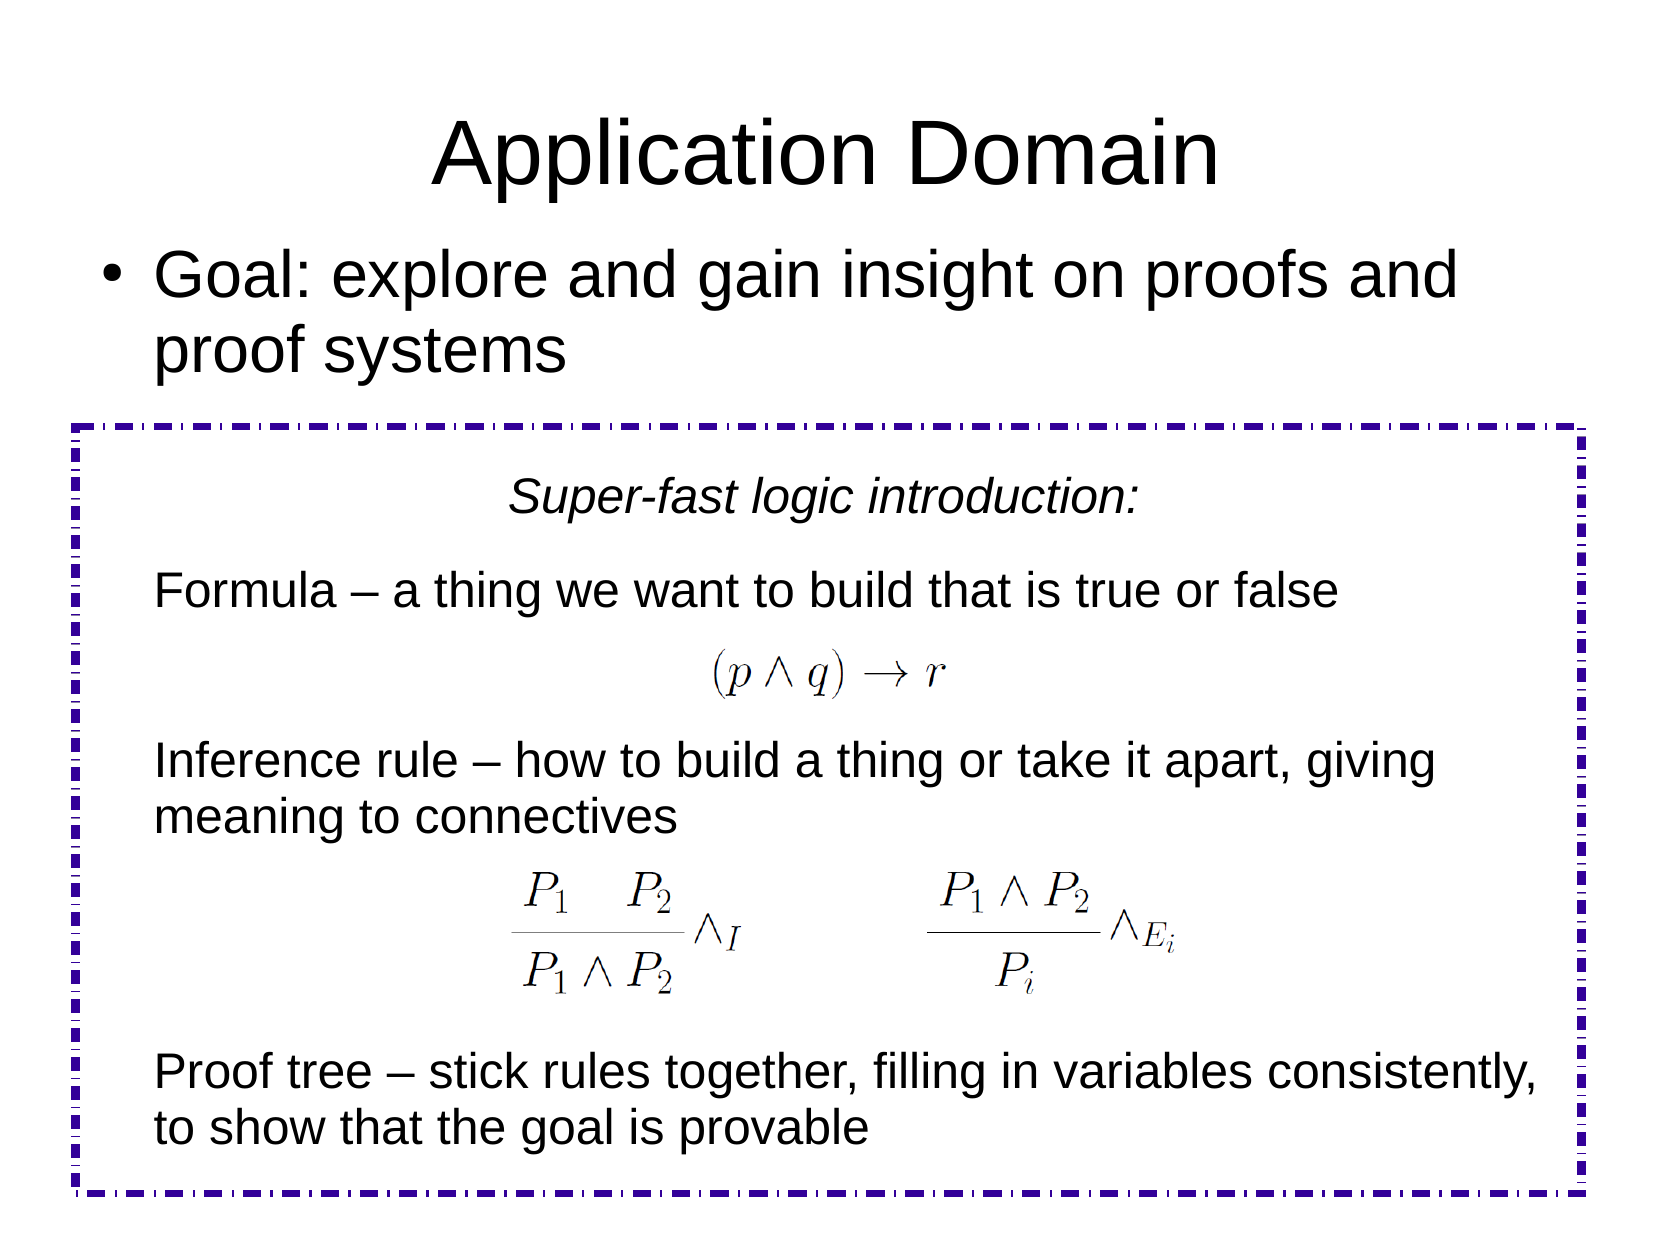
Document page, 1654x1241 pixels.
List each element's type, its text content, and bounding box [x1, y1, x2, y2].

picture [67, 419, 1591, 1201]
list Goal: explore and gain insight on proofs and proof systems Super-fast logic introduction: Formula – a thing we want to build that is true or false Inference rule – how to build a thing or take it apart, giving meaning to connectives Proof tree – stick rules together, filling in variables consistently, to show that the goal is provable [82, 237, 1571, 419]
title Application Domain [82, 49, 1571, 237]
